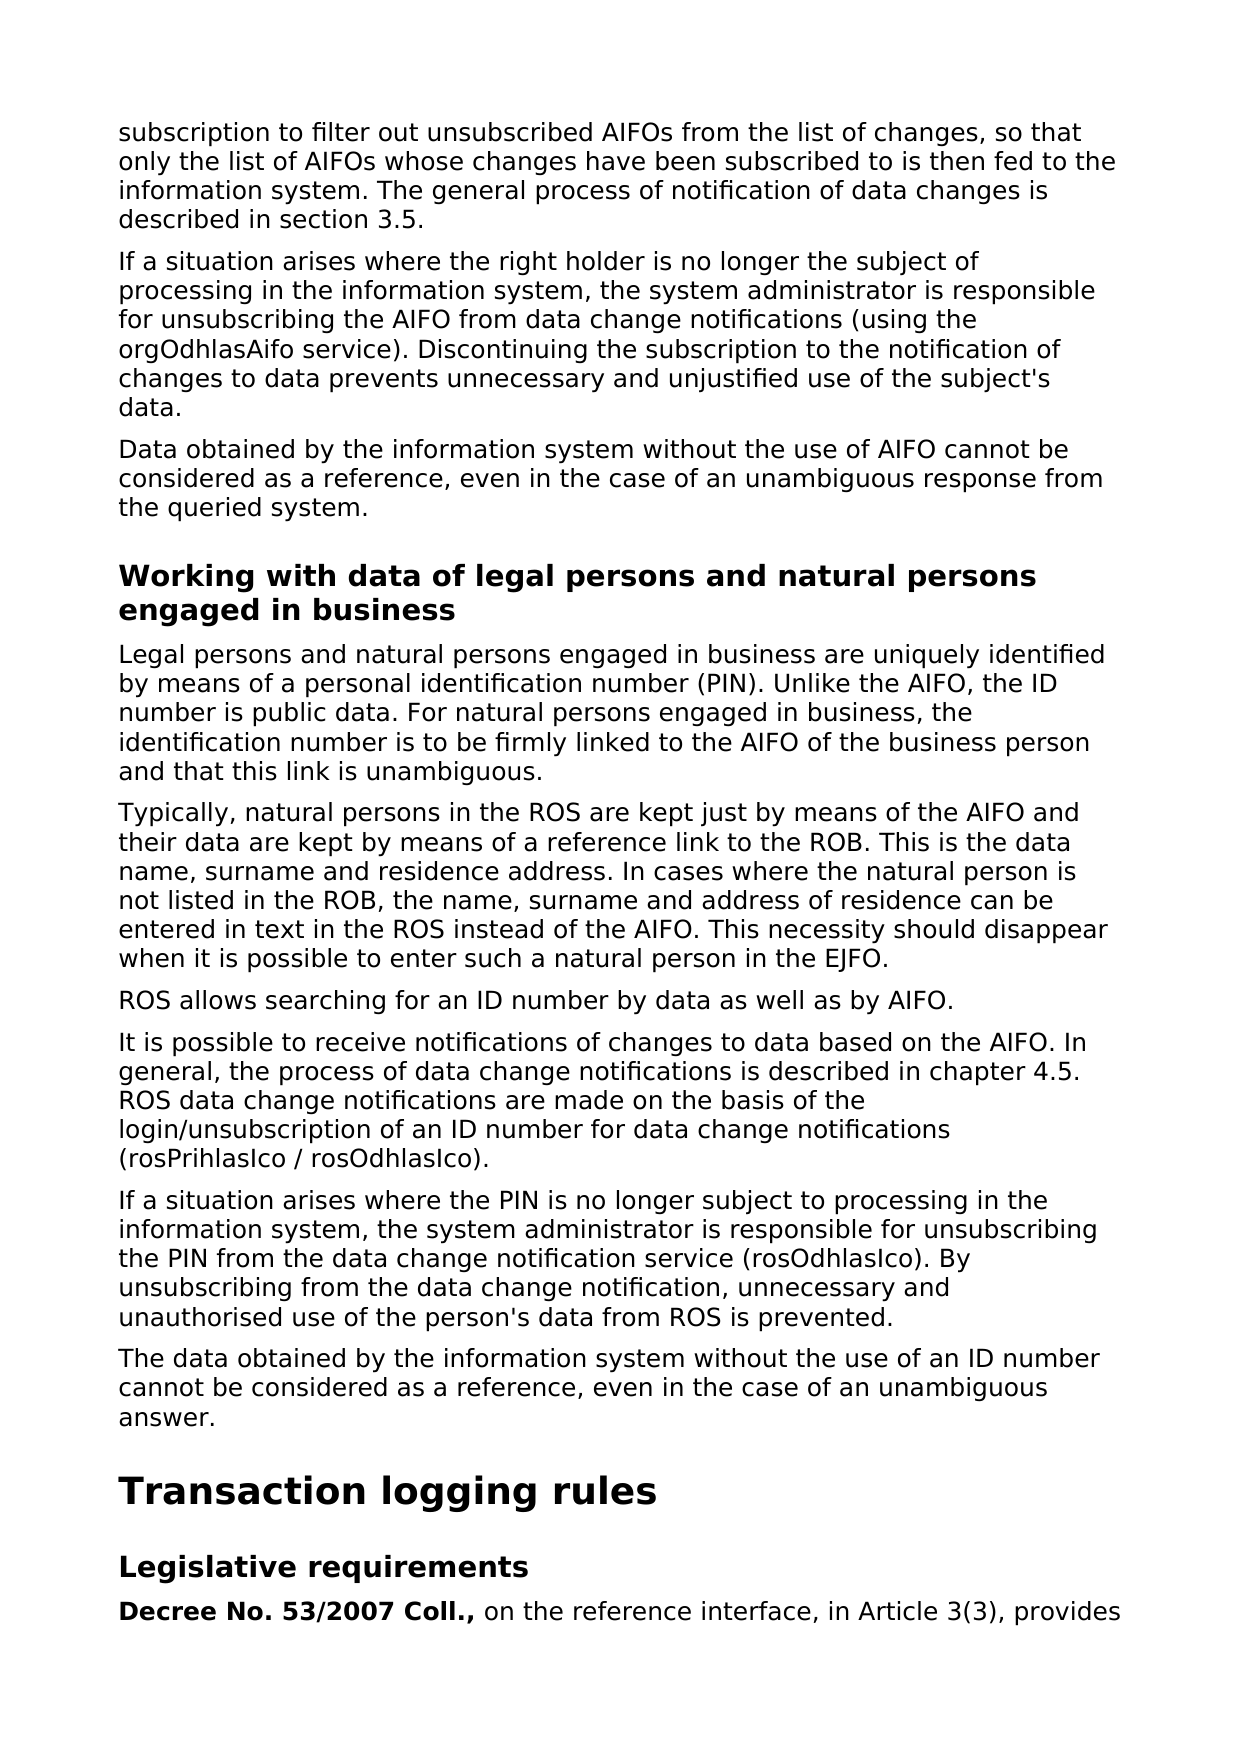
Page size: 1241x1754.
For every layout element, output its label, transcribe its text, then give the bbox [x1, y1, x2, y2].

text Decree No. 53/2007 Coll., on the reference interface, in Article 3(3), provides [118, 1597, 1122, 1626]
text It is possible to receive notifications of changes to data based on the AIFO. In general, the process of data change notifications is described in chapter 4.5. ROS data change notifications are made on the basis of the login/unsubscription of an ID number for data change notifications (rosPrihlasIco / rosOdhlasIco). [118, 1028, 1122, 1173]
text If a situation arises where the right holder is no longer the subject of processing in the information system, the system administrator is responsible for unsubscribing the AIFO from data change notifications (using the orgOdhlasAifo service). Discontinuing the subscription to the notification of changes to data prevents unnecessary and unjustified use of the subject's data. [118, 247, 1122, 422]
subtitle Working with data of legal persons and natural persons engaged in business [118, 560, 1122, 628]
text subscription to filter out unsubscribed AIFOs from the list of changes, so that only the list of AIFOs whose changes have been subscribed to is then fed to the information system. The general process of notification of data changes is described in section 3.5. [118, 118, 1122, 235]
text Legal persons and natural persons engaged in business are uniquely identified by means of a personal identification number (PIN). Unlike the AIFO, the ID number is public data. For natural persons engaged in business, the identification number is to be firmly linked to the AIFO of the business person and that this link is unambiguous. [118, 640, 1122, 786]
text The data obtained by the information system without the use of an ID number cannot be considered as a reference, even in the case of an unambiguous answer. [118, 1344, 1122, 1432]
text Typically, natural persons in the ROS are kept just by means of the AIFO and their data are kept by means of a reference link to the ROB. This is the data name, surname and residence address. In cases where the natural person is not listed in the ROB, the name, surname and address of residence can be entered in text in the ROS instead of the AIFO. This necessity should disappear when it is possible to enter such a natural person in the EJFO. [118, 798, 1122, 973]
text ROS allows searching for an ID number by data as well as by AIFO. [118, 986, 1122, 1015]
subtitle Legislative requirements [118, 1551, 1122, 1584]
subtitle Transaction logging rules [118, 1469, 1122, 1513]
text If a situation arises where the PIN is no longer subject to processing in the information system, the system administrator is responsible for unsubscribing the PIN from the data change notification service (rosOdhlasIco). By unsubscribing from the data change notification, unnecessary and unauthorised use of the person's data from ROS is prevented. [118, 1186, 1122, 1332]
text Data obtained by the information system without the use of AIFO cannot be considered as a reference, even in the case of an unambiguous response from the queried system. [118, 435, 1122, 522]
